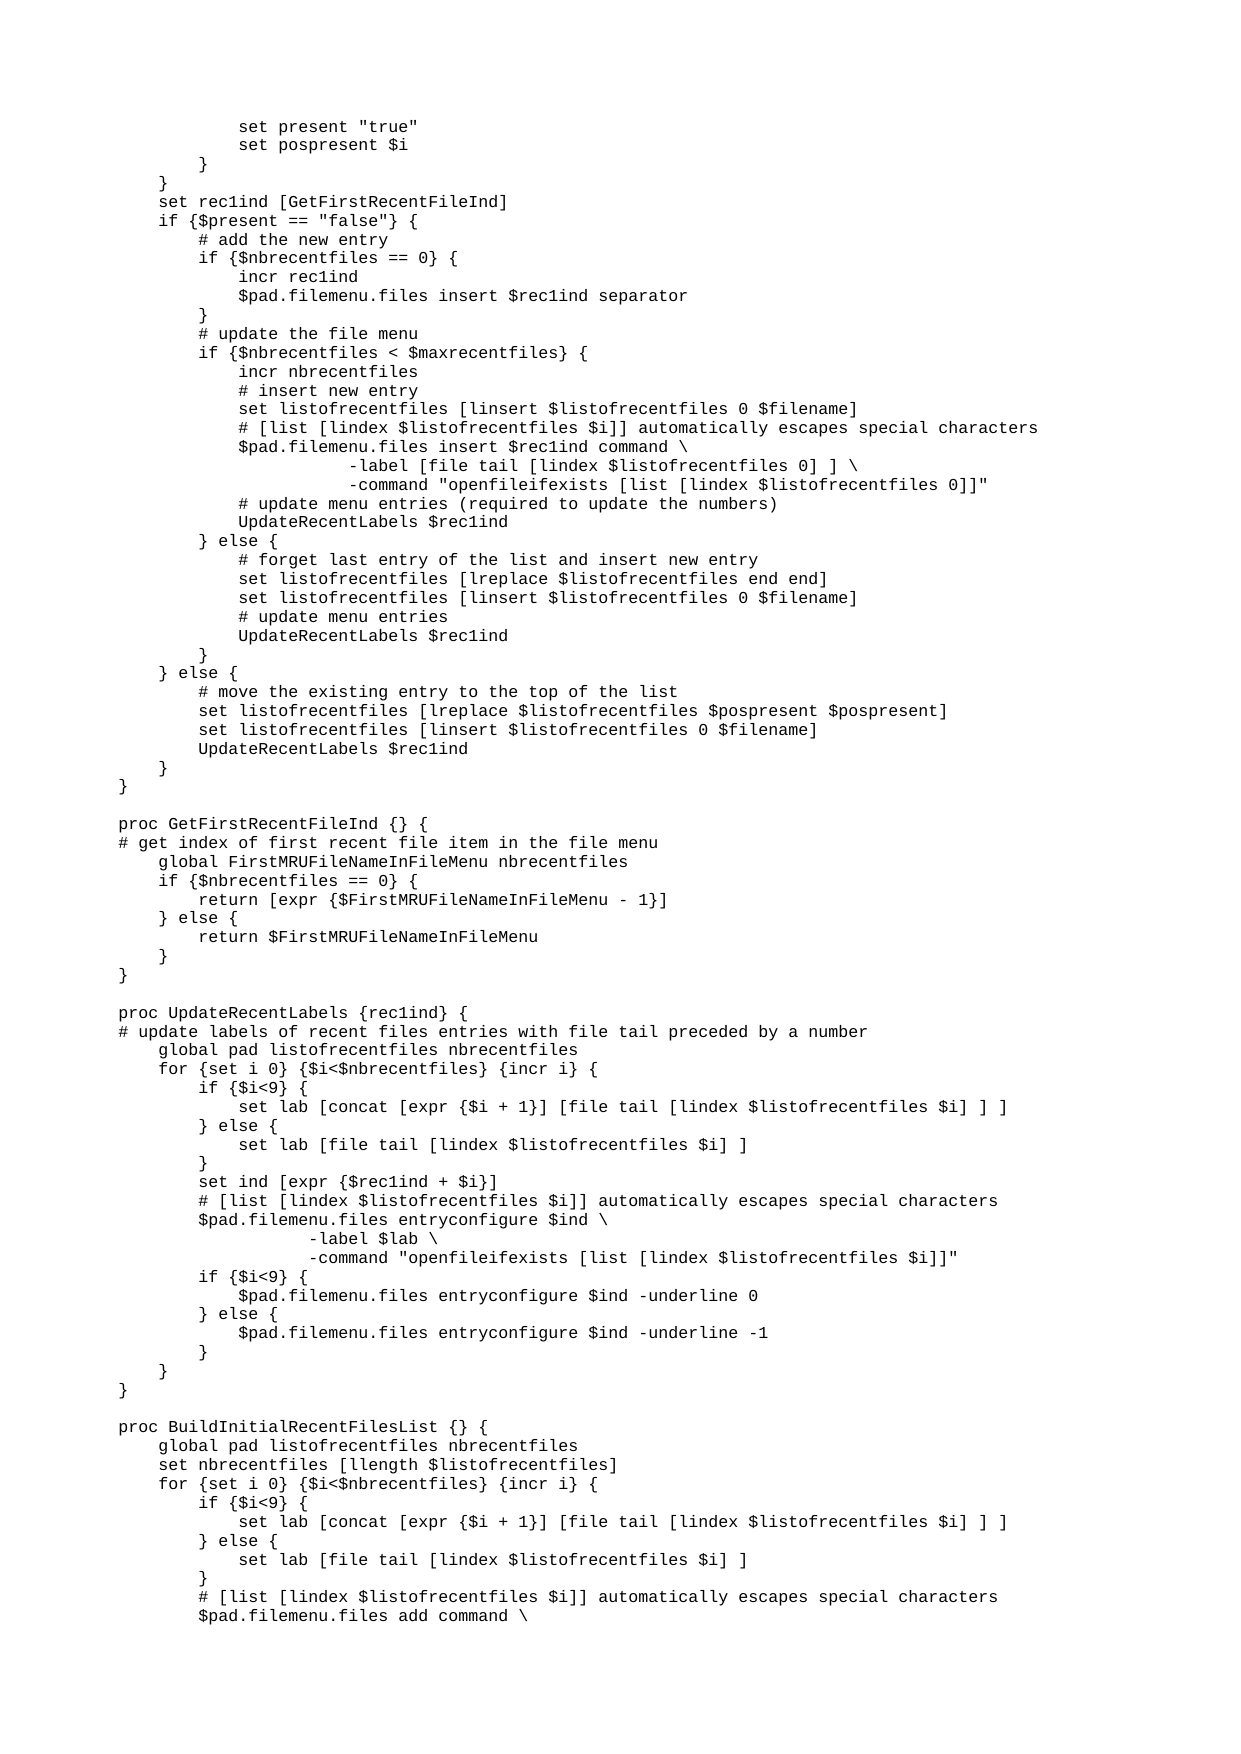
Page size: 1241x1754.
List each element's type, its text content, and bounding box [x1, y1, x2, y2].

text incr nbrecentfiles [118, 363, 1122, 382]
text } else { [118, 1306, 1122, 1325]
text proc GetFirstRecentFileInd {} { [118, 816, 1122, 834]
text } [118, 759, 1122, 778]
text for {set i 0} {$i<$nbrecentfiles} {incr i} { [118, 1061, 1122, 1080]
text proc BuildInitialRecentFilesList {} { [118, 1419, 1122, 1438]
text } [118, 1155, 1122, 1174]
text # get index of first recent file item in the file menu [118, 834, 1122, 853]
text set lab [concat [expr {$i + 1}] [file tail [lindex $listofrecentfiles $i] ] ] [118, 1098, 1122, 1117]
text set nbrecentfiles [llength $listofrecentfiles] [118, 1457, 1122, 1476]
text set lab [concat [expr {$i + 1}] [file tail [lindex $listofrecentfiles $i] ] ] [118, 1513, 1122, 1532]
text set ind [expr {$rec1ind + $i}] [118, 1174, 1122, 1193]
text if {$nbrecentfiles == 0} { [118, 872, 1122, 891]
text UpdateRecentLabels $rec1ind [118, 514, 1122, 533]
text # update the file menu [118, 326, 1122, 344]
text return [expr {$FirstMRUFileNameInFileMenu - 1}] [118, 891, 1122, 910]
text -label [file tail [lindex $listofrecentfiles 0] ] \ [118, 457, 1122, 476]
text } else { [118, 665, 1122, 684]
text # [list [lindex $listofrecentfiles $i]] automatically escapes special characters [118, 420, 1122, 439]
text # add the new entry [118, 231, 1122, 250]
text set listofrecentfiles [linsert $listofrecentfiles 0 $filename] [118, 589, 1122, 608]
text # update menu entries [118, 608, 1122, 627]
text if {$i<9} { [118, 1080, 1122, 1098]
text } else { [118, 533, 1122, 552]
text set rec1ind [GetFirstRecentFileInd] [118, 193, 1122, 212]
text } [118, 967, 1122, 985]
text $pad.filemenu.files insert $rec1ind separator [118, 288, 1122, 307]
text } else { [118, 1532, 1122, 1551]
text } [118, 948, 1122, 967]
text $pad.filemenu.files entryconfigure $ind -underline 0 [118, 1287, 1122, 1306]
text # update labels of recent files entries with file tail preceded by a number [118, 1023, 1122, 1042]
text } [118, 1344, 1122, 1362]
text $pad.filemenu.files entryconfigure $ind \ [118, 1212, 1122, 1231]
text -command "openfileifexists [list [lindex $listofrecentfiles 0]]" [118, 476, 1122, 495]
text incr rec1ind [118, 269, 1122, 288]
text # insert new entry [118, 382, 1122, 401]
text # forget last entry of the list and insert new entry [118, 552, 1122, 571]
text } else { [118, 1117, 1122, 1136]
text global FirstMRUFileNameInFileMenu nbrecentfiles [118, 853, 1122, 872]
text # [list [lindex $listofrecentfiles $i]] automatically escapes special characters [118, 1193, 1122, 1212]
text } [118, 646, 1122, 665]
text $pad.filemenu.files add command \ [118, 1608, 1122, 1626]
text } [118, 307, 1122, 326]
text } [118, 156, 1122, 175]
text if {$nbrecentfiles < $maxrecentfiles} { [118, 344, 1122, 363]
text } else { [118, 910, 1122, 929]
text set lab [file tail [lindex $listofrecentfiles $i] ] [118, 1551, 1122, 1570]
text $pad.filemenu.files entryconfigure $ind -underline -1 [118, 1325, 1122, 1344]
text } [118, 1570, 1122, 1589]
text -label $lab \ [118, 1231, 1122, 1249]
text if {$present == "false"} { [118, 212, 1122, 231]
text for {set i 0} {$i<$nbrecentfiles} {incr i} { [118, 1476, 1122, 1494]
text proc UpdateRecentLabels {rec1ind} { [118, 1004, 1122, 1023]
text } [118, 175, 1122, 193]
text } [118, 1362, 1122, 1381]
text set listofrecentfiles [lreplace $listofrecentfiles end end] [118, 571, 1122, 589]
text # move the existing entry to the top of the list [118, 684, 1122, 703]
text return $FirstMRUFileNameInFileMenu [118, 929, 1122, 948]
text set pospresent $i [118, 137, 1122, 156]
text if {$nbrecentfiles == 0} { [118, 250, 1122, 269]
text set listofrecentfiles [linsert $listofrecentfiles 0 $filename] [118, 401, 1122, 420]
text # [list [lindex $listofrecentfiles $i]] automatically escapes special characters [118, 1589, 1122, 1608]
text UpdateRecentLabels $rec1ind [118, 740, 1122, 759]
text if {$i<9} { [118, 1494, 1122, 1513]
text } [118, 778, 1122, 797]
text UpdateRecentLabels $rec1ind [118, 627, 1122, 646]
text -command "openfileifexists [list [lindex $listofrecentfiles $i]]" [118, 1249, 1122, 1268]
text set lab [file tail [lindex $listofrecentfiles $i] ] [118, 1136, 1122, 1155]
text $pad.filemenu.files insert $rec1ind command \ [118, 439, 1122, 457]
text set listofrecentfiles [linsert $listofrecentfiles 0 $filename] [118, 721, 1122, 740]
text set present "true" [118, 118, 1122, 137]
text set listofrecentfiles [lreplace $listofrecentfiles $pospresent $pospresent] [118, 703, 1122, 721]
text # update menu entries (required to update the numbers) [118, 495, 1122, 514]
text } [118, 1381, 1122, 1400]
text if {$i<9} { [118, 1268, 1122, 1287]
text global pad listofrecentfiles nbrecentfiles [118, 1438, 1122, 1457]
text global pad listofrecentfiles nbrecentfiles [118, 1042, 1122, 1061]
